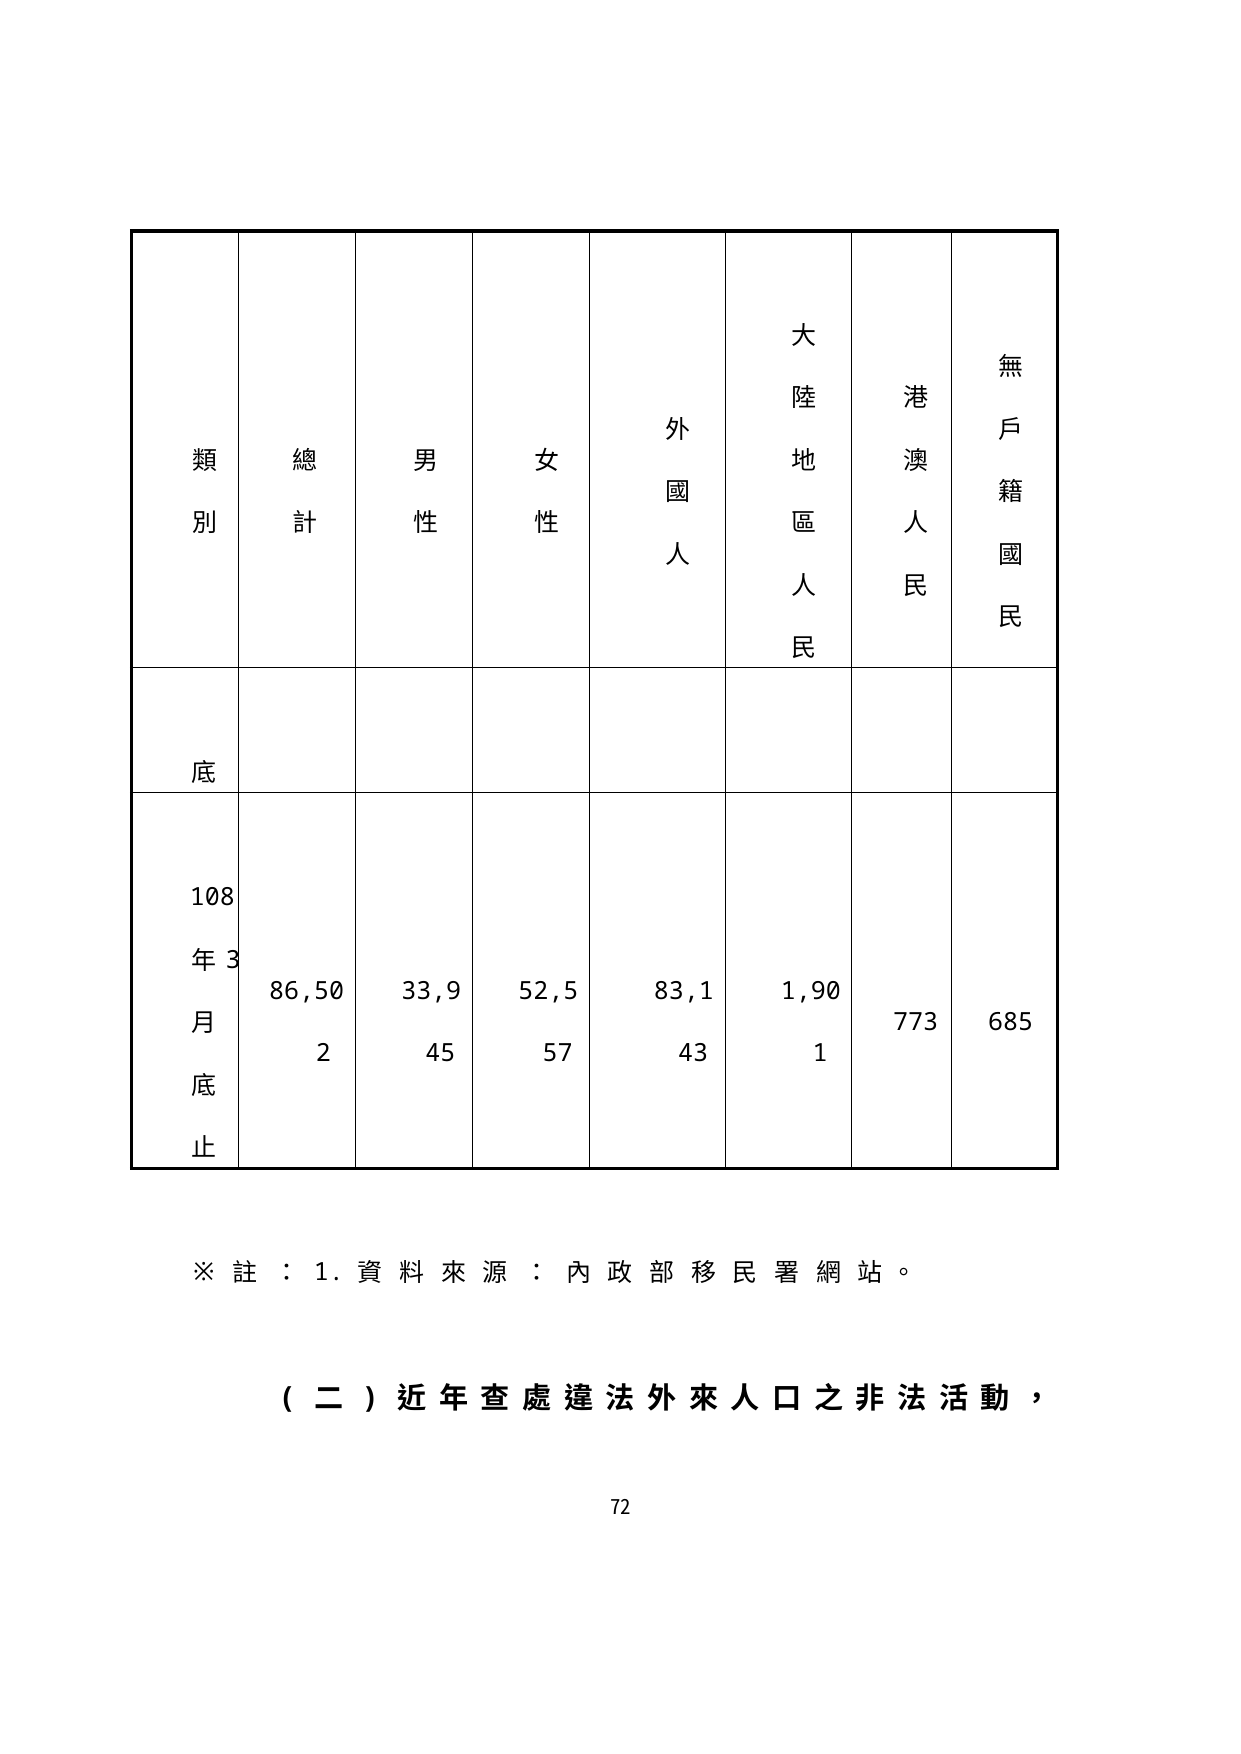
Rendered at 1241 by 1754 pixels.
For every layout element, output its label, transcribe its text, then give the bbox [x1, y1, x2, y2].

table_cell 773 [852, 793, 951, 1167]
table_cell [239, 668, 355, 792]
table_header 總計 [239, 233, 355, 667]
table_header 外國人 [590, 233, 725, 667]
table_header 無戶籍國民 [952, 233, 1056, 667]
table_header 類別 [133, 233, 238, 667]
table_cell [952, 668, 1056, 792]
table_cell 52,557 [473, 793, 589, 1167]
table_cell 685 [952, 793, 1056, 1167]
table_header 港澳 人民 [852, 233, 951, 667]
table_header 大陸地區人民 [726, 233, 851, 667]
table_cell 83,143 [590, 793, 725, 1167]
text ※註：1.資料來源：內政部移民署網站。 [183, 1229, 1058, 1292]
table_cell 1,901 [726, 793, 851, 1167]
table_cell 33,945 [356, 793, 472, 1167]
table_cell [356, 668, 472, 792]
table_header 女性 [473, 233, 589, 667]
table_cell [590, 668, 725, 792]
table_cell 108年3月底止 [133, 793, 238, 1167]
table_cell 86,502 [239, 793, 355, 1167]
table_header 男性 [356, 233, 472, 667]
table_cell [726, 668, 851, 792]
table_cell [852, 668, 951, 792]
table_cell 底 [133, 668, 238, 792]
text (二)近年查處違法外來人口之非法活動， [242, 1354, 1058, 1417]
table_cell [473, 668, 589, 792]
